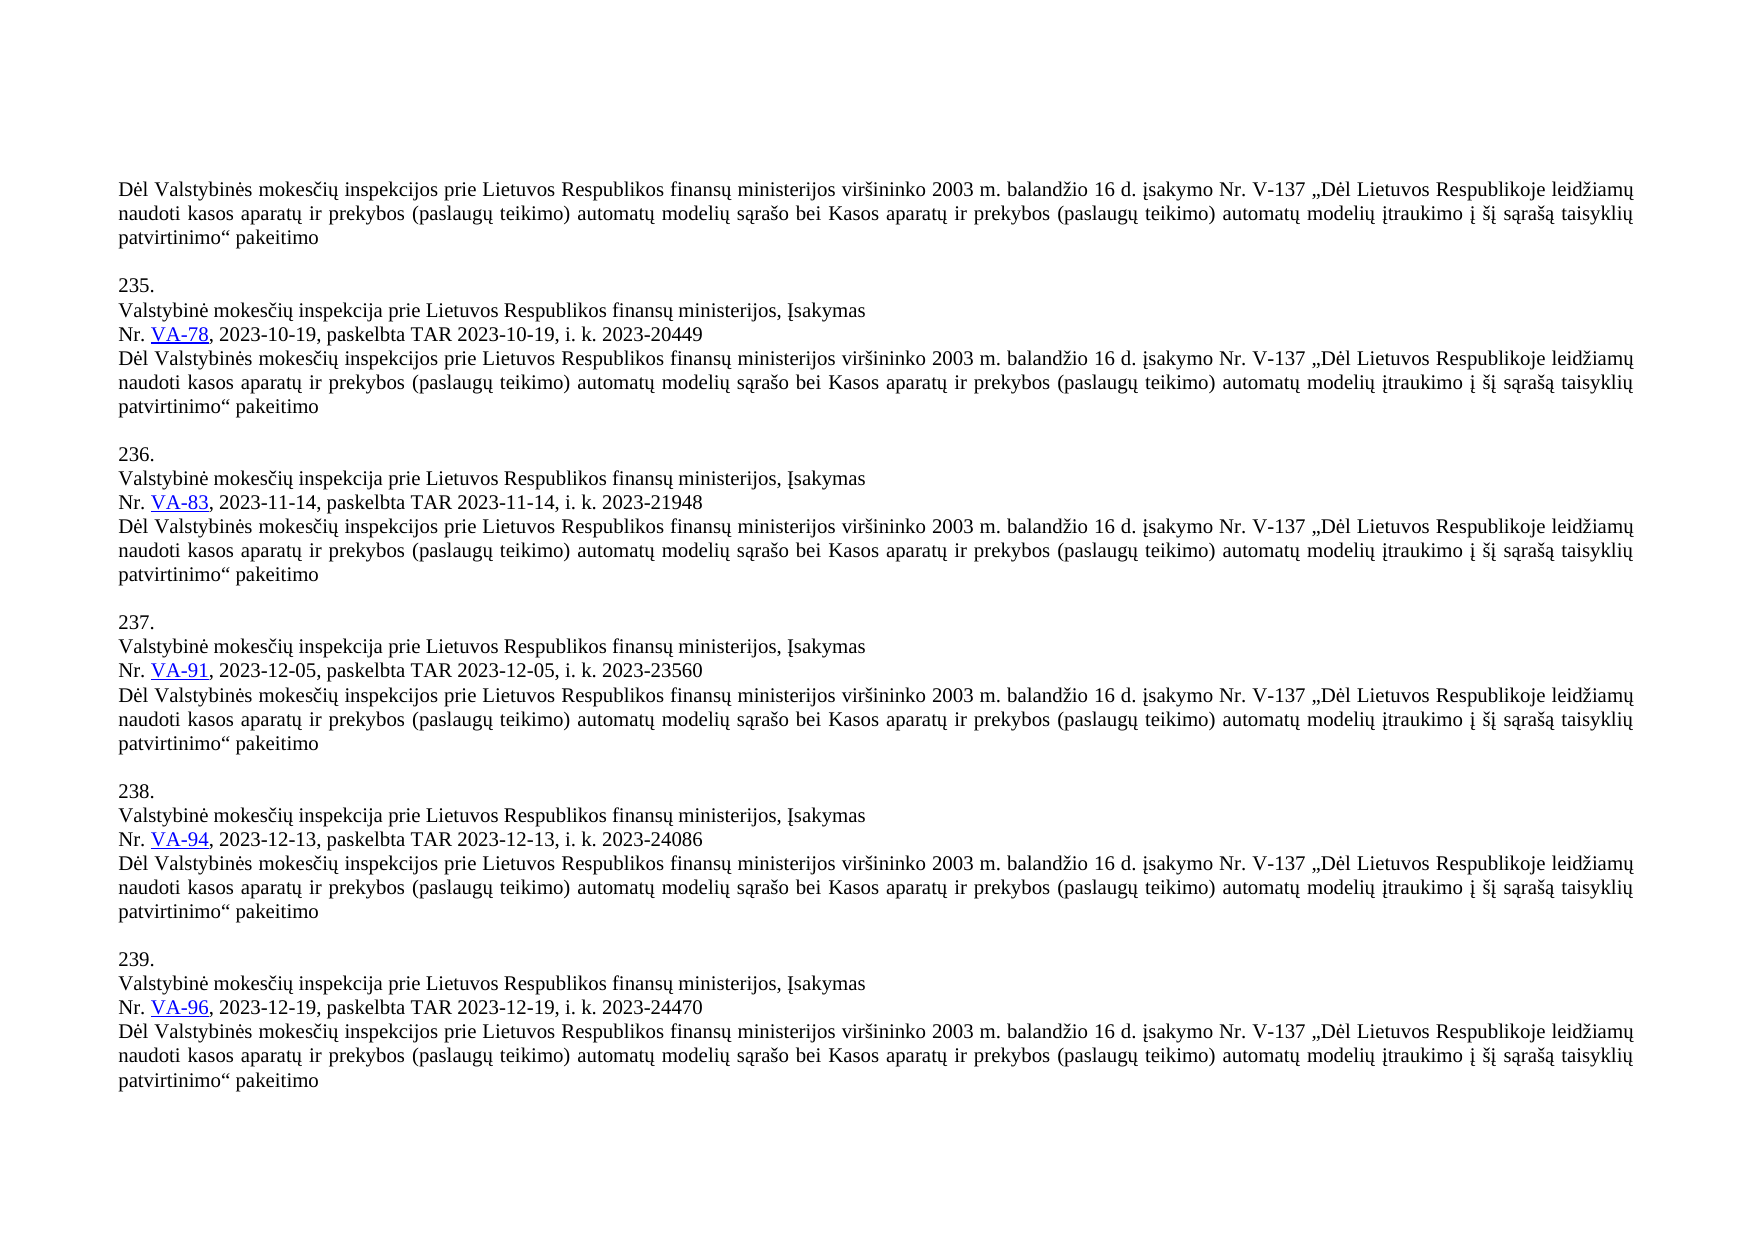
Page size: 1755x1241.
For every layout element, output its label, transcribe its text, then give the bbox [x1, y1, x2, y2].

text Dėl Valstybinės mokesčių inspekcijos prie Lietuvos Respublikos finansų ministerijos viršininko 2003 m. balandžio 16 d. įsakymo Nr. V-137 „Dėl Lietuvos Respublikoje leidžiamų naudoti kasos aparatų ir prekybos (paslaugų teikimo) automatų modelių sąrašo bei Kasos aparatų ir prekybos (paslaugų teikimo) automatų modelių įtraukimo į šį sąrašą taisyklių patvirtinimo“ pakeitimo [118, 514, 1636, 586]
text Valstybinė mokesčių inspekcija prie Lietuvos Respublikos finansų ministerijos, Įsakymas [118, 466, 1636, 490]
text 235. [118, 273, 1636, 297]
text Dėl Valstybinės mokesčių inspekcijos prie Lietuvos Respublikos finansų ministerijos viršininko 2003 m. balandžio 16 d. įsakymo Nr. V-137 „Dėl Lietuvos Respublikoje leidžiamų naudoti kasos aparatų ir prekybos (paslaugų teikimo) automatų modelių sąrašo bei Kasos aparatų ir prekybos (paslaugų teikimo) automatų modelių įtraukimo į šį sąrašą taisyklių patvirtinimo“ pakeitimo [118, 851, 1636, 923]
text Dėl Valstybinės mokesčių inspekcijos prie Lietuvos Respublikos finansų ministerijos viršininko 2003 m. balandžio 16 d. įsakymo Nr. V-137 „Dėl Lietuvos Respublikoje leidžiamų naudoti kasos aparatų ir prekybos (paslaugų teikimo) automatų modelių sąrašo bei Kasos aparatų ir prekybos (paslaugų teikimo) automatų modelių įtraukimo į šį sąrašą taisyklių patvirtinimo“ pakeitimo [118, 346, 1636, 418]
text Nr. VA-96, 2023-12-19, paskelbta TAR 2023-12-19, i. k. 2023-24470 [118, 995, 1636, 1019]
text Dėl Valstybinės mokesčių inspekcijos prie Lietuvos Respublikos finansų ministerijos viršininko 2003 m. balandžio 16 d. įsakymo Nr. V-137 „Dėl Lietuvos Respublikoje leidžiamų naudoti kasos aparatų ir prekybos (paslaugų teikimo) automatų modelių sąrašo bei Kasos aparatų ir prekybos (paslaugų teikimo) automatų modelių įtraukimo į šį sąrašą taisyklių patvirtinimo“ pakeitimo [118, 177, 1636, 249]
text Valstybinė mokesčių inspekcija prie Lietuvos Respublikos finansų ministerijos, Įsakymas [118, 297, 1636, 322]
text Valstybinė mokesčių inspekcija prie Lietuvos Respublikos finansų ministerijos, Įsakymas [118, 971, 1636, 995]
text 236. [118, 442, 1636, 466]
text Nr. VA-94, 2023-12-13, paskelbta TAR 2023-12-13, i. k. 2023-24086 [118, 827, 1636, 851]
text 239. [118, 947, 1636, 971]
text Dėl Valstybinės mokesčių inspekcijos prie Lietuvos Respublikos finansų ministerijos viršininko 2003 m. balandžio 16 d. įsakymo Nr. V-137 „Dėl Lietuvos Respublikoje leidžiamų naudoti kasos aparatų ir prekybos (paslaugų teikimo) automatų modelių sąrašo bei Kasos aparatų ir prekybos (paslaugų teikimo) automatų modelių įtraukimo į šį sąrašą taisyklių patvirtinimo“ pakeitimo [118, 682, 1636, 755]
text Valstybinė mokesčių inspekcija prie Lietuvos Respublikos finansų ministerijos, Įsakymas [118, 634, 1636, 658]
text Valstybinė mokesčių inspekcija prie Lietuvos Respublikos finansų ministerijos, Įsakymas [118, 803, 1636, 827]
text 238. [118, 779, 1636, 803]
text 237. [118, 610, 1636, 634]
text Dėl Valstybinės mokesčių inspekcijos prie Lietuvos Respublikos finansų ministerijos viršininko 2003 m. balandžio 16 d. įsakymo Nr. V-137 „Dėl Lietuvos Respublikoje leidžiamų naudoti kasos aparatų ir prekybos (paslaugų teikimo) automatų modelių sąrašo bei Kasos aparatų ir prekybos (paslaugų teikimo) automatų modelių įtraukimo į šį sąrašą taisyklių patvirtinimo“ pakeitimo [118, 1019, 1636, 1092]
text Nr. VA-91, 2023-12-05, paskelbta TAR 2023-12-05, i. k. 2023-23560 [118, 658, 1636, 682]
text Nr. VA-83, 2023-11-14, paskelbta TAR 2023-11-14, i. k. 2023-21948 [118, 490, 1636, 514]
text Nr. VA-78, 2023-10-19, paskelbta TAR 2023-10-19, i. k. 2023-20449 [118, 322, 1636, 346]
